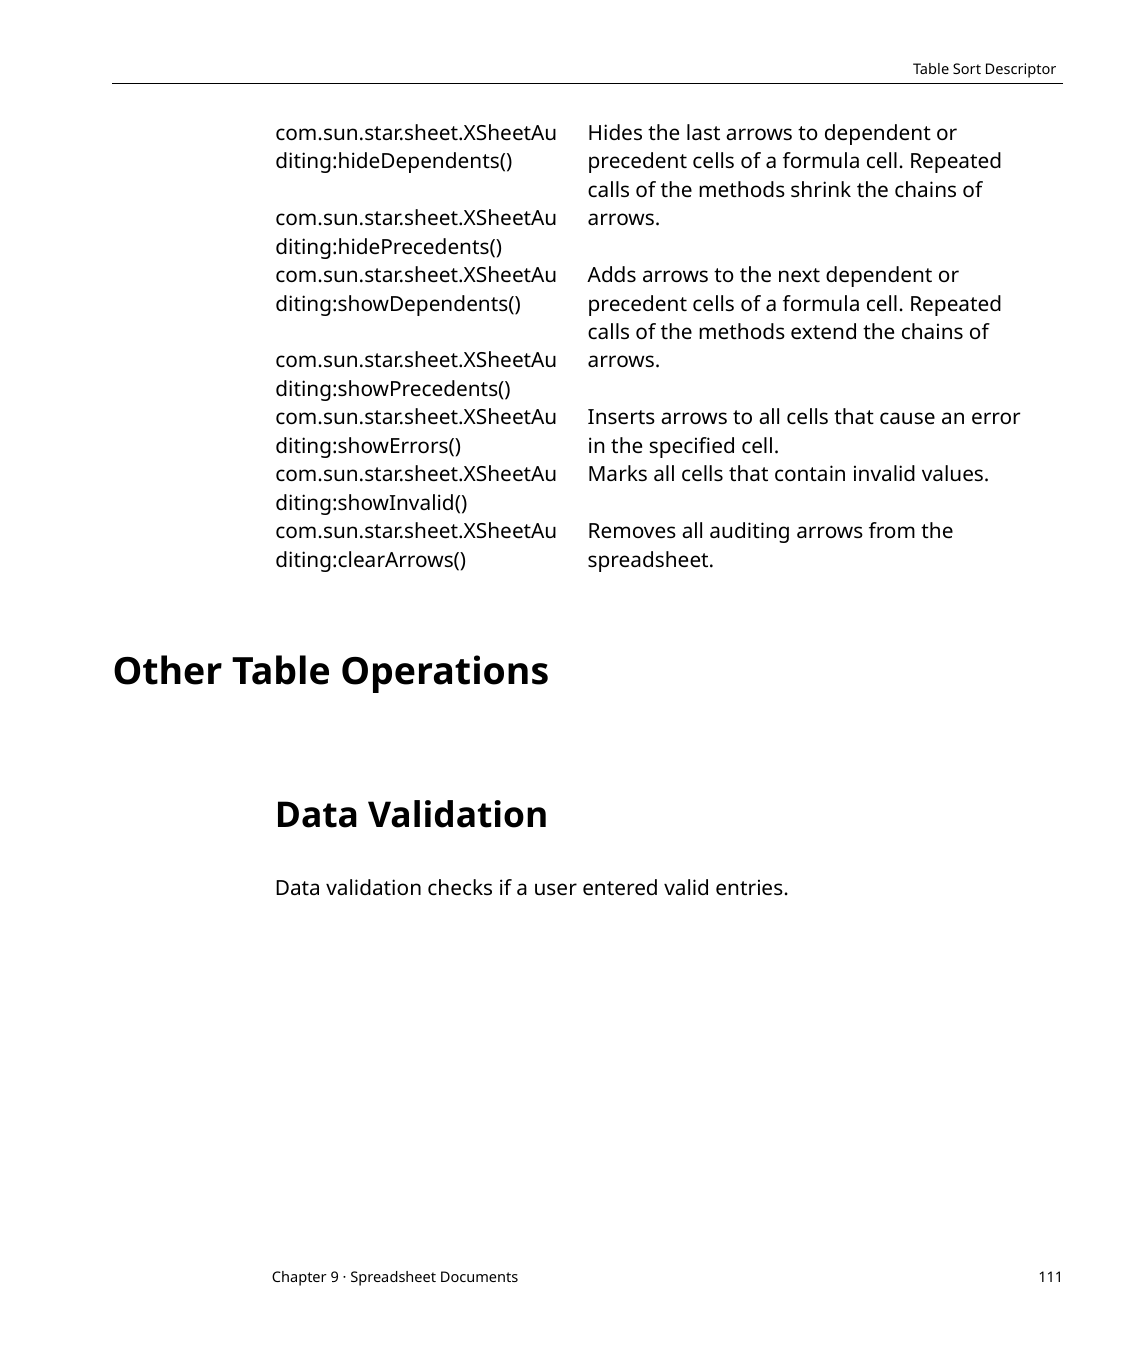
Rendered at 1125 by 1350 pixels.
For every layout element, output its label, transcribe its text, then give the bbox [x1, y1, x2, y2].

table_cell com.sun.star.sheet.XSheetAuditing:clearArrows() [275, 516, 587, 573]
table_cell Hides the last arrows to dependent or precedent cells of a formula cell. Repeated calls of the methods shrink the chains of arrows. [588, 118, 1062, 260]
table_cell Adds arrows to the next dependent or precedent cells of a formula cell. Repeated calls of the methods extend the chains of arrows. [588, 260, 1062, 402]
table_cell Marks all cells that contain invalid values. [588, 459, 1062, 516]
text Data validation checks if a user entered valid entries. [274, 873, 1063, 902]
subtitle Data Validation [274, 789, 1063, 838]
table_cell Removes all auditing arrows from the spreadsheet. [588, 516, 1062, 573]
table_cell com.sun.star.sheet.XSheetAuditing:showErrors() [275, 402, 587, 459]
table_cell com.sun.star.sheet.XSheetAuditing:hideDependents() com.sun.star.sheet.XSheetAuditing:hidePrecedents() [275, 118, 587, 260]
table_cell com.sun.star.sheet.XSheetAuditing:showDependents() com.sun.star.sheet.XSheetAuditing:showPrecedents() [275, 260, 587, 402]
table_cell Inserts arrows to all cells that cause an error in the specified cell. [588, 402, 1062, 459]
subtitle Other Table Operations [112, 644, 1063, 695]
table_cell com.sun.star.sheet.XSheetAuditing:showInvalid() [275, 459, 587, 516]
